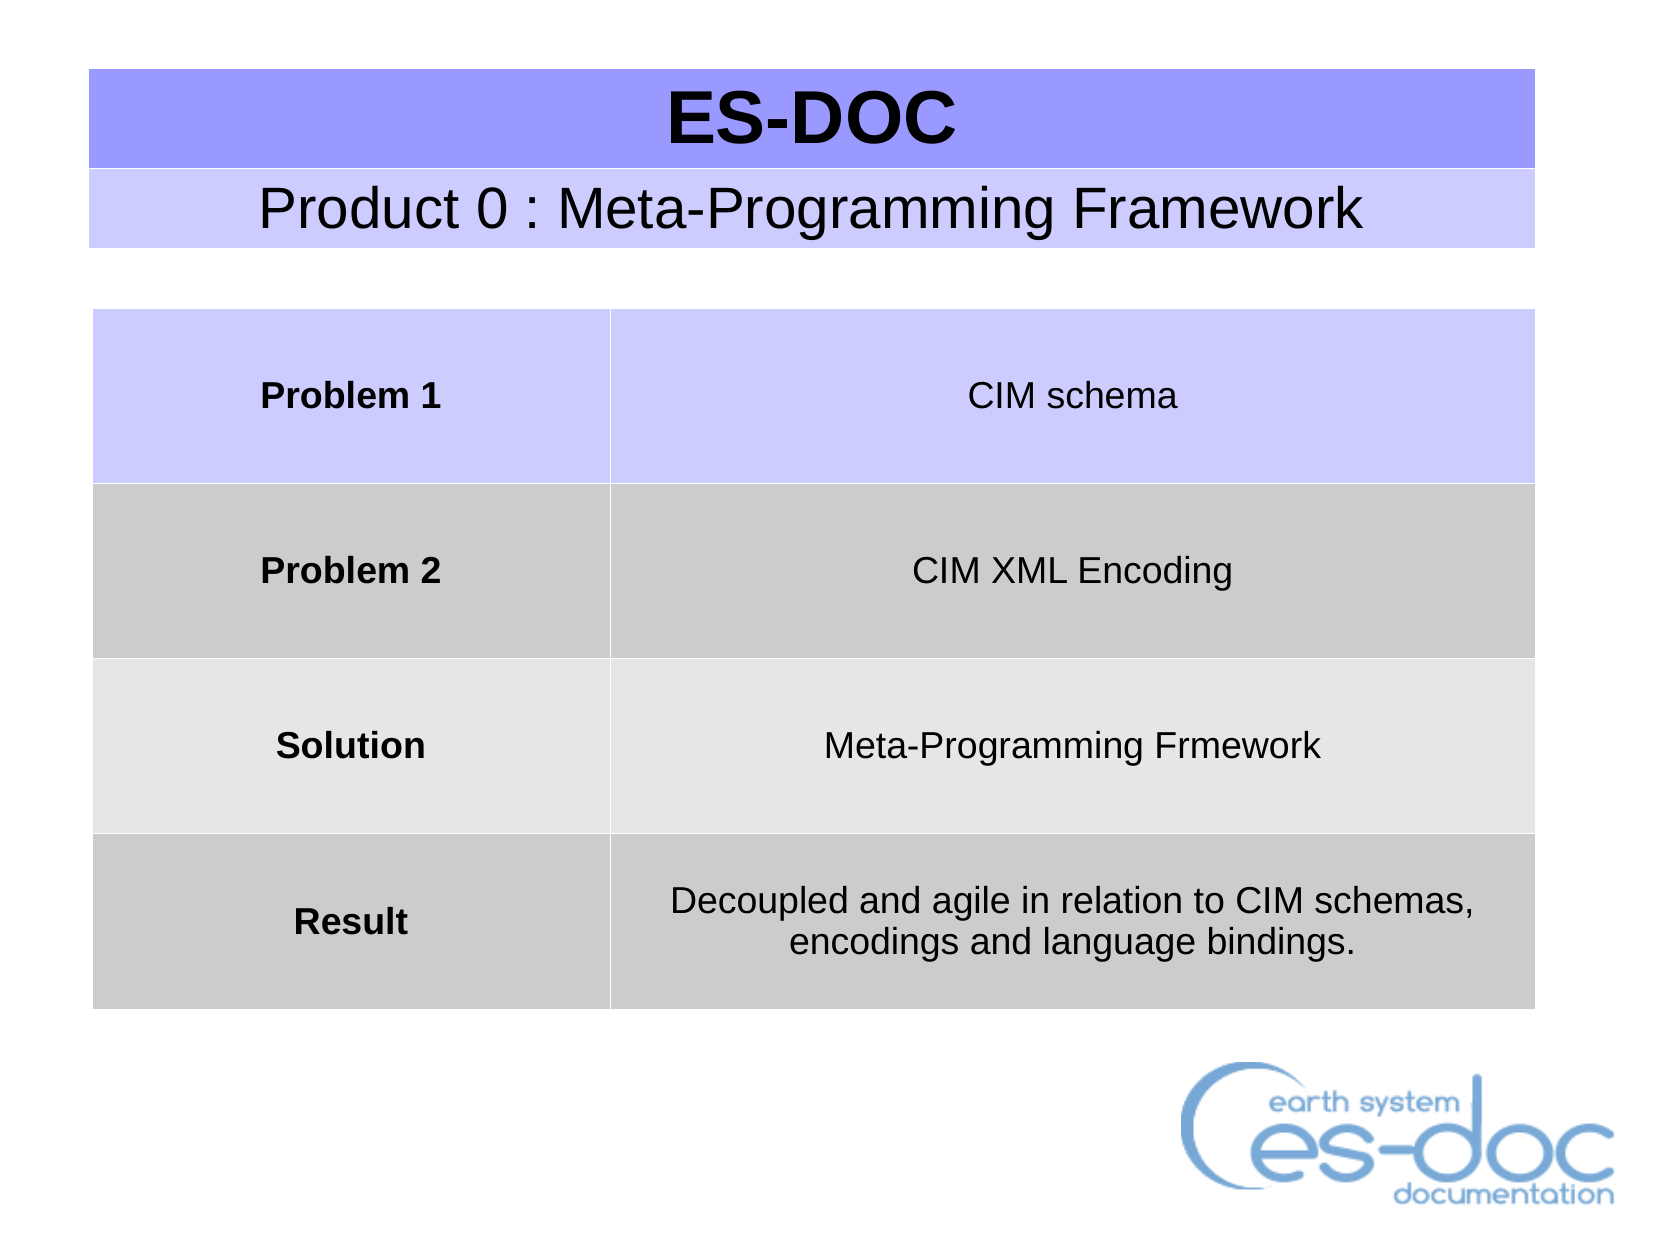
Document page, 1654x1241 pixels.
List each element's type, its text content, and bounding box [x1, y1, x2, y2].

table_cell Product 0 : Meta-Programming Framework [89, 169, 1535, 248]
table_cell Result [93, 834, 610, 1009]
table_cell Decoupled and agile in relation to CIM schemas, encodings and language bindings. [611, 834, 1535, 1009]
table_header CIM schema [611, 309, 1535, 483]
table_cell Solution [93, 659, 610, 833]
table_cell CIM XML Encoding [611, 484, 1535, 658]
table_cell Problem 2 [93, 484, 610, 658]
table_header Problem 1 [93, 309, 610, 483]
table_cell Meta-Programming Frmework [611, 659, 1535, 833]
table_header ES-DOC [89, 69, 1535, 168]
picture [1181, 1062, 1616, 1211]
